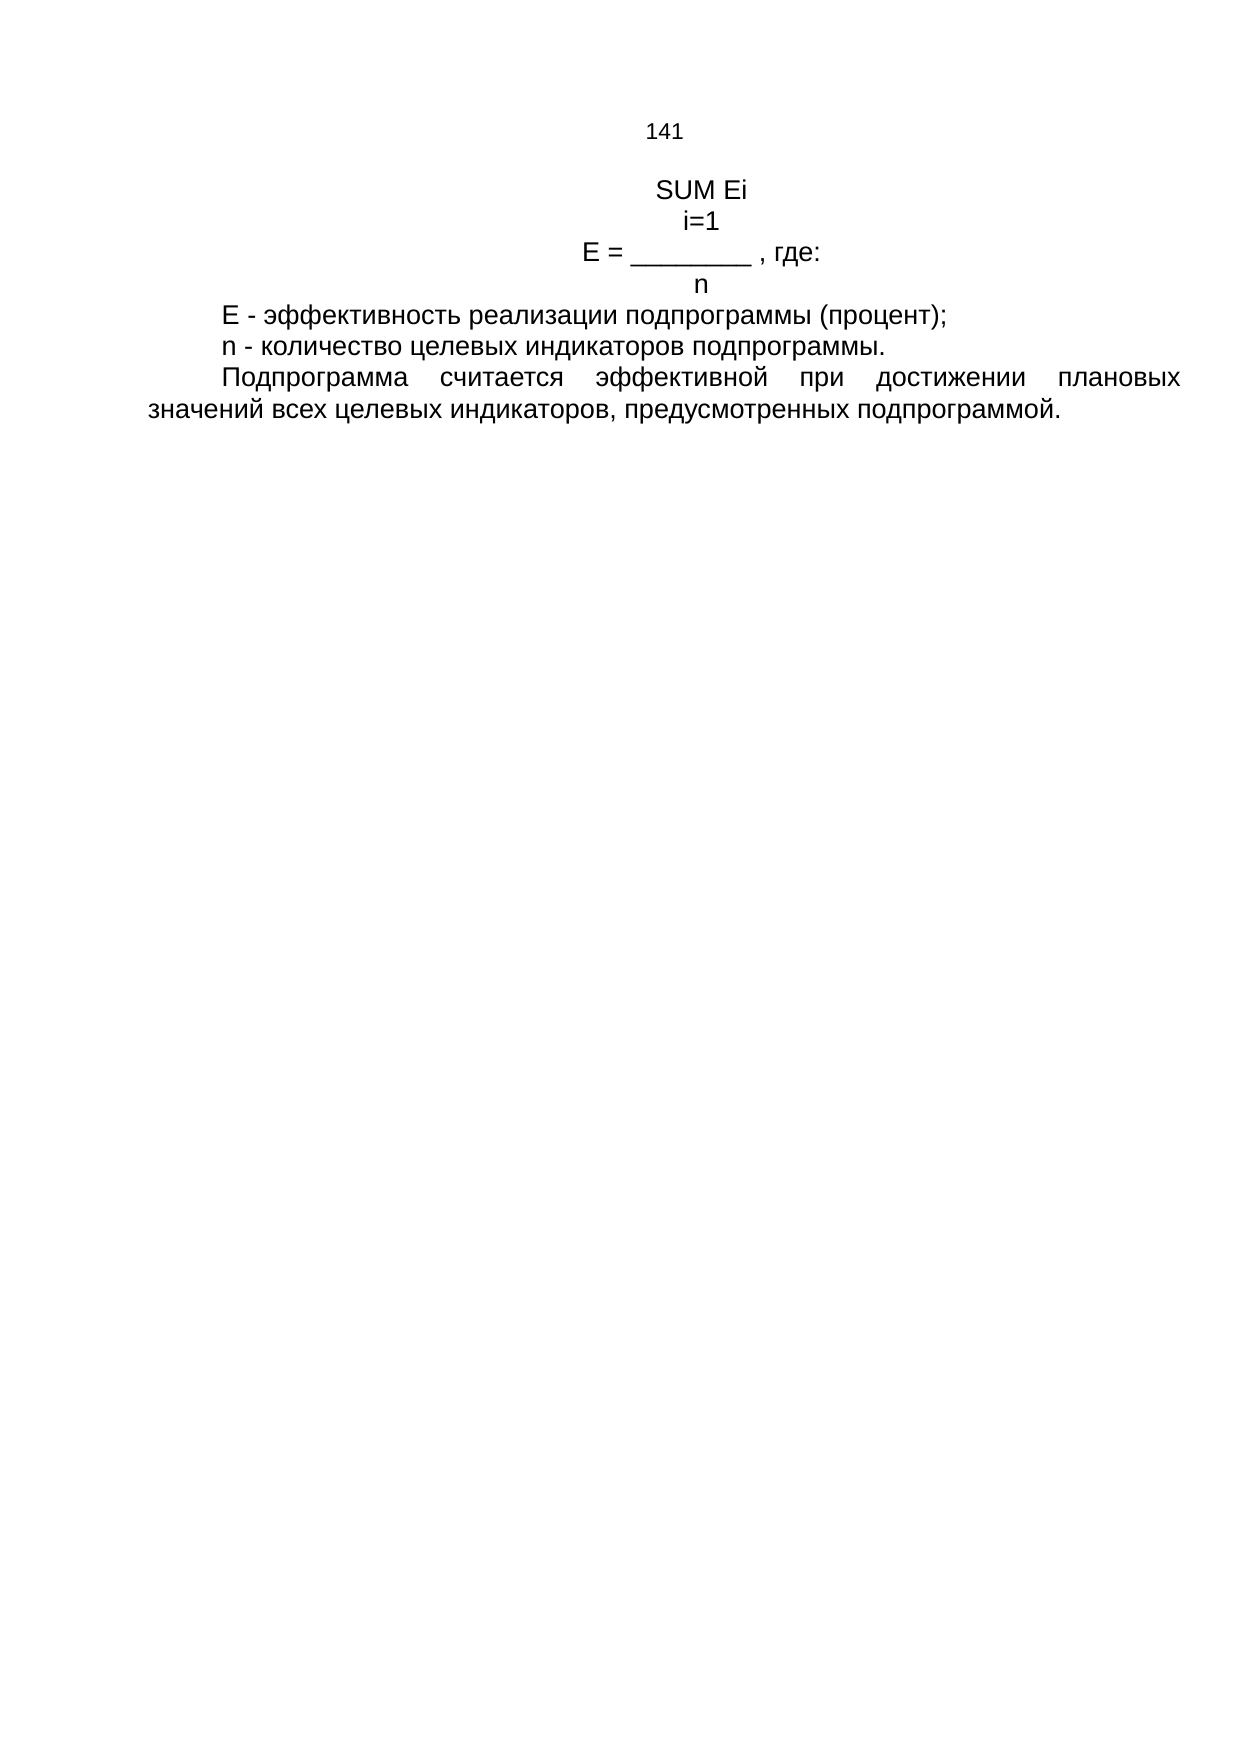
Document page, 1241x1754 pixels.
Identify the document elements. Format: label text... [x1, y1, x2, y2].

text SUM Ei [148, 174, 1181, 205]
text n [148, 268, 1181, 299]
text Е = ________ , где: [148, 236, 1181, 268]
text n - количество целевых индикаторов подпрограммы. [148, 330, 1181, 361]
text i=1 [148, 205, 1181, 236]
text E - эффективность реализации подпрограммы (процент); [148, 299, 1181, 330]
text Подпрограмма считается эффективной при достижении плановых значений всех целевых индикаторов, предусмотренных подпрограммой. [148, 361, 1181, 424]
